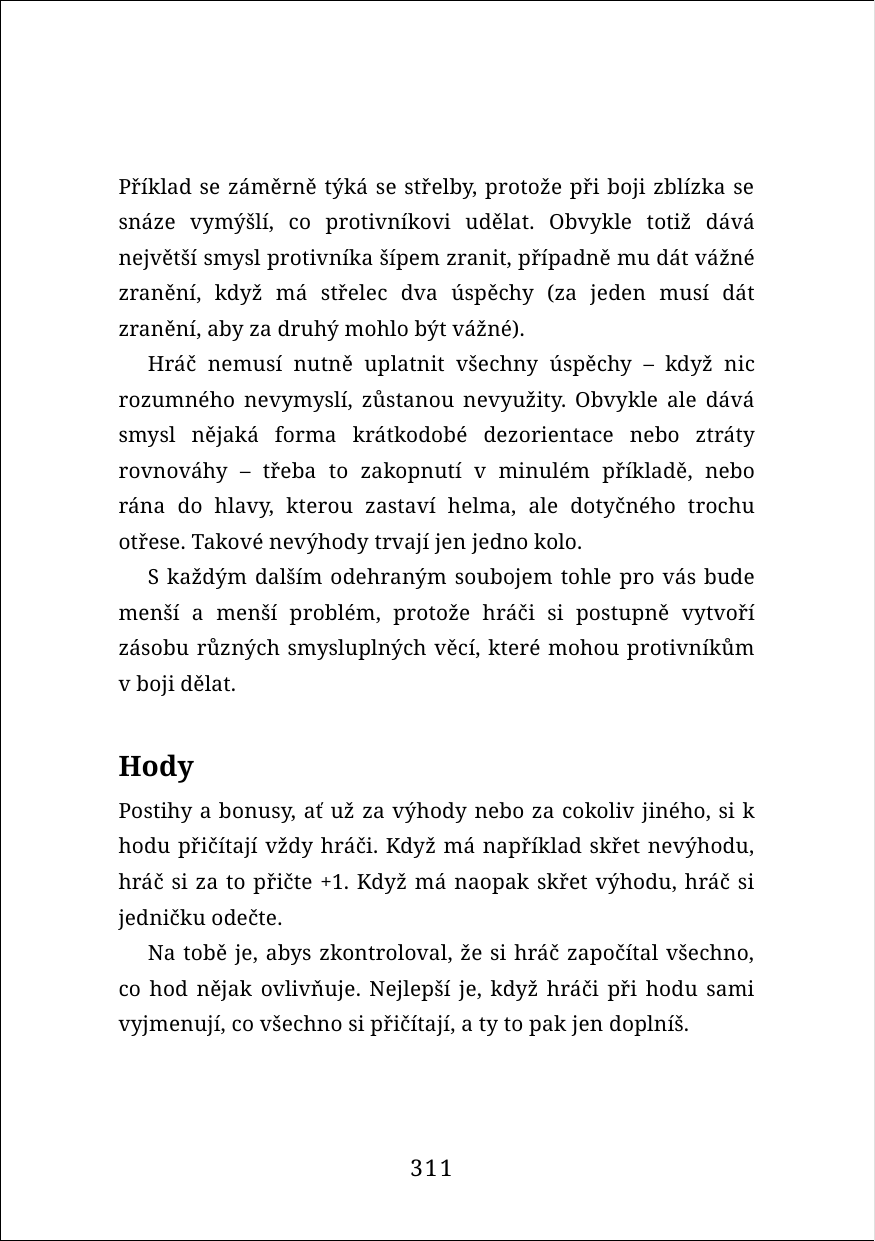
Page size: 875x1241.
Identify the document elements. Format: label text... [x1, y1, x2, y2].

text Postihy a bonusy, ať už za výhody nebo za cokoliv jiného, si k hodu přičítají vždy hráči. Když má například skřet nevýhodu, hráč si za to přičte +1. Když má naopak skřet výhodu, hráč si jedničku odečte. Na tobě je, abys zkontroloval, že si hráč započítal všechno, co hod nějak ovlivňuje. Nejlepší je, když hráči při hodu sami vyjmenují, co všechno si přičítají, a ty to pak jen doplníš. [118, 796, 756, 1038]
subtitle Hody [118, 746, 756, 784]
text Příklad se záměrně týká se střelby, protože při boji zblízka se snáze vymýšlí, co protivníkovi udělat. Obvykle totiž dává největší smysl protivníka šípem zranit, případně mu dát vážné zranění, když má střelec dva úspěchy (za jeden musí dát zranění, aby za druhý mohlo být vážné). Hráč nemusí nutně uplatnit všechny úspěchy – když nic rozumného nevymyslí, zůstanou nevyužity. Obvykle ale dává smysl nějaká forma krátkodobé dezorientace nebo ztráty rovnováhy – třeba to zakopnutí v minulém příkladě, nebo rána do hlavy, kterou zastaví helma, ale dotyčného trochu otřese. Takové nevýhody trvají jen jedno kolo. S každým dalším odehraným soubojem tohle pro vás bude menší a menší problém, protože hráči si postupně vytvoří zásobu různých smysluplných věcí, které mohou protivníkům v boji dělat. [118, 172, 756, 697]
